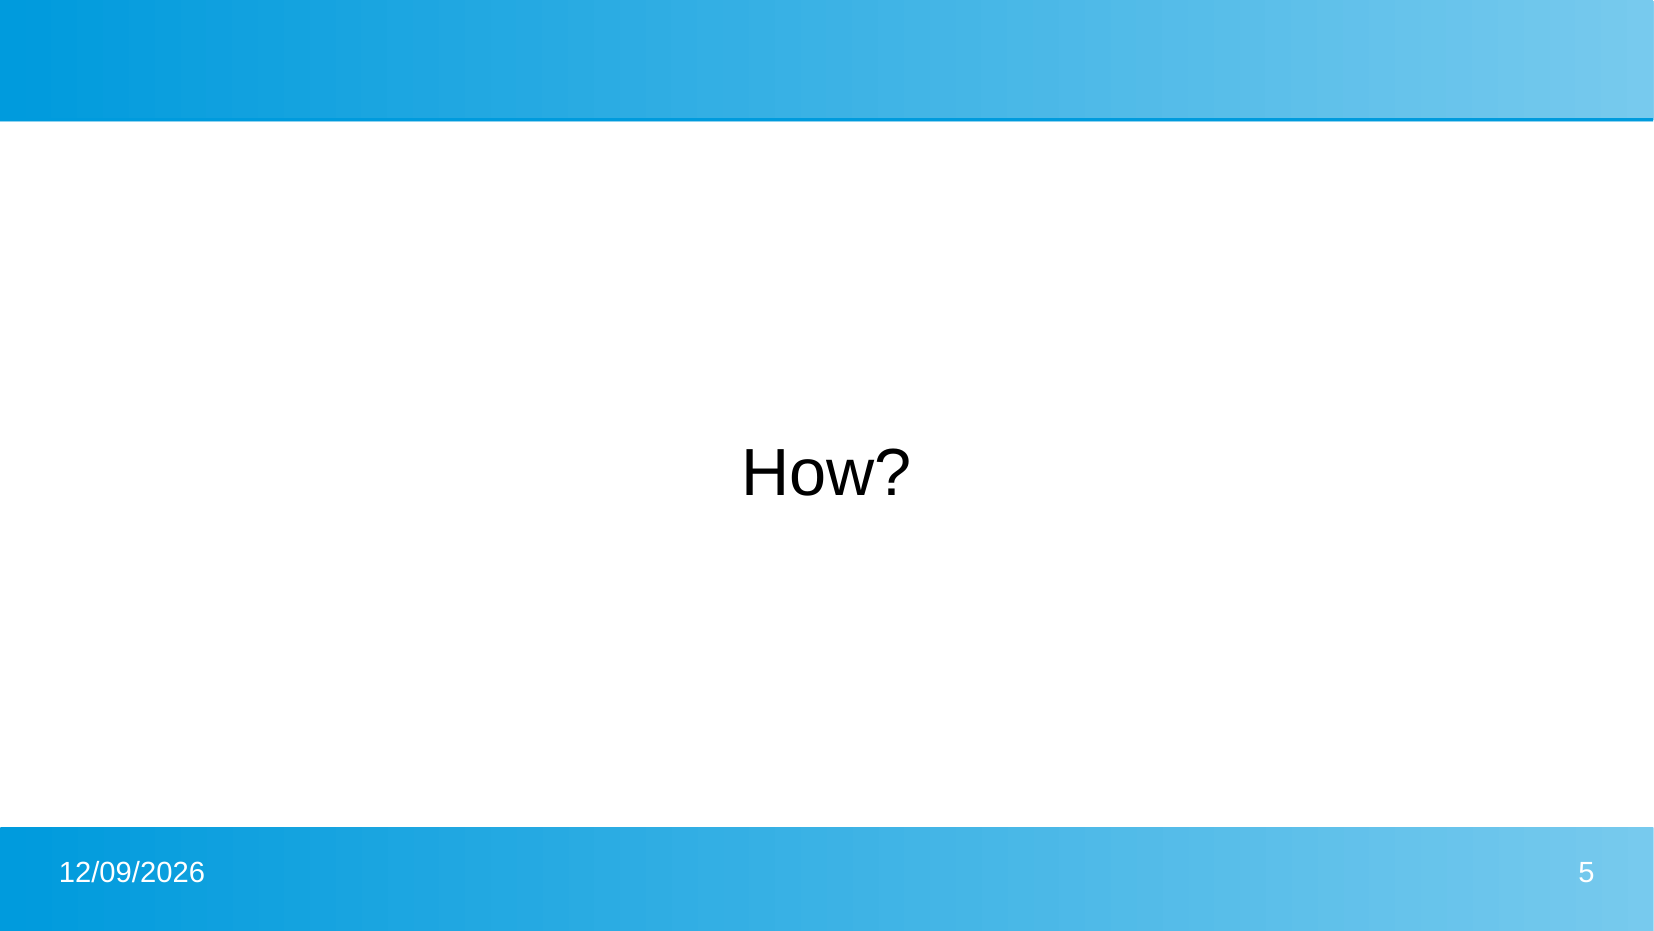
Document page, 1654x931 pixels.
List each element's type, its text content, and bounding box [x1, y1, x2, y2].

subtitle How? [59, 177, 1595, 768]
